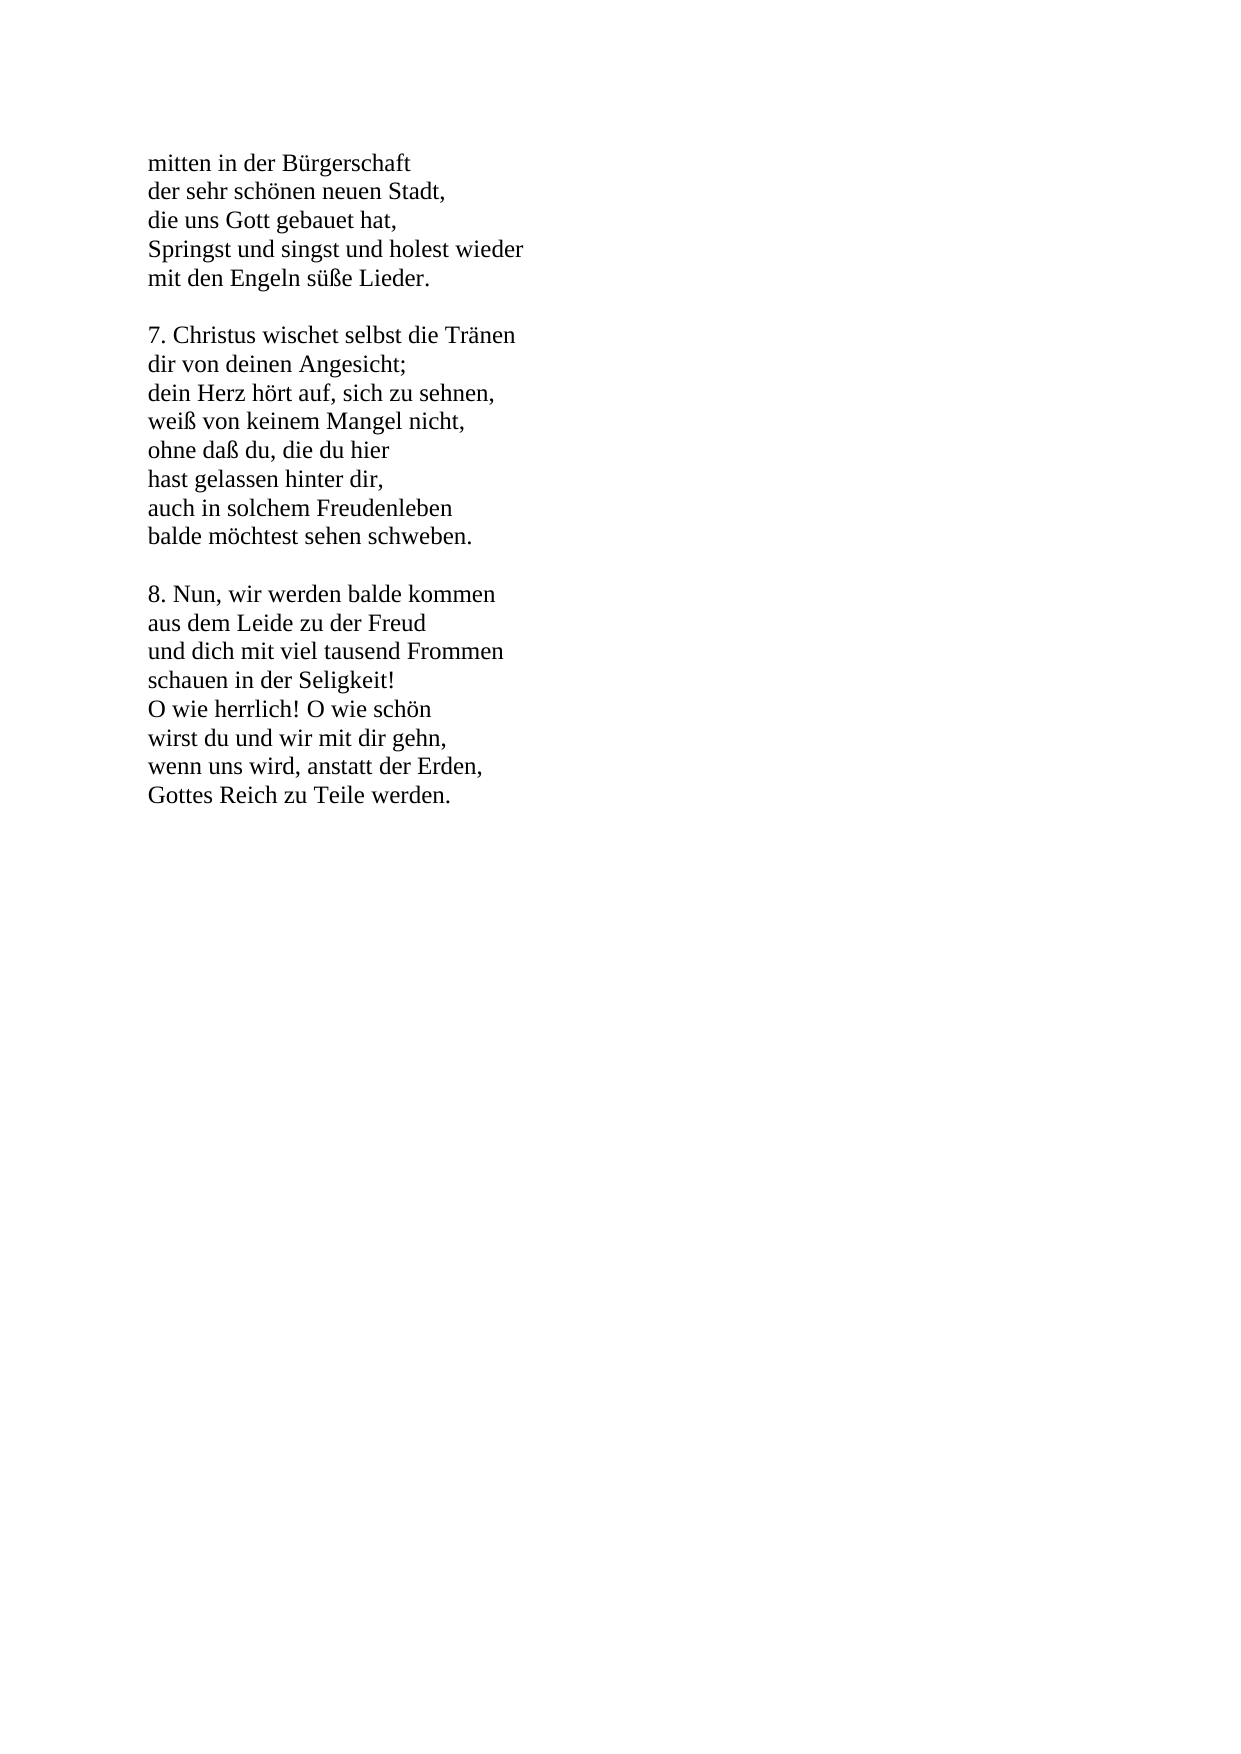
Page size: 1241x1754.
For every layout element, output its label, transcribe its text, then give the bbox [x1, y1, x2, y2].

text und dich mit viel tausend Frommen [148, 636, 1093, 665]
text dein Herz hört auf, sich zu sehnen, [148, 378, 1093, 406]
text schauen in der Seligkeit! [148, 665, 1093, 694]
text wenn uns wird, anstatt der Erden, [148, 751, 1093, 780]
text balde möchtest sehen schweben. [148, 521, 1093, 550]
text weiß von keinem Mangel nicht, [148, 406, 1093, 435]
text Springst und singst und holest wieder [148, 234, 1093, 263]
text 8. Nun, wir werden balde kommen [148, 579, 1093, 608]
text Gottes Reich zu Teile werden. [148, 780, 1093, 809]
text mitten in der Bürgerschaft [148, 148, 1093, 176]
text der sehr schönen neuen Stadt, [148, 176, 1093, 205]
text wirst du und wir mit dir gehn, [148, 723, 1093, 751]
text dir von deinen Angesicht; [148, 349, 1093, 378]
text 7. Christus wischet selbst die Tränen [148, 320, 1093, 349]
text die uns Gott gebauet hat, [148, 205, 1093, 234]
text ohne daß du, die du hier [148, 435, 1093, 464]
text hast gelassen hinter dir, [148, 464, 1093, 493]
text O wie herrlich! O wie schön [148, 694, 1093, 723]
text aus dem Leide zu der Freud [148, 608, 1093, 636]
text mit den Engeln süße Lieder. [148, 263, 1093, 291]
text auch in solchem Freudenleben [148, 493, 1093, 521]
